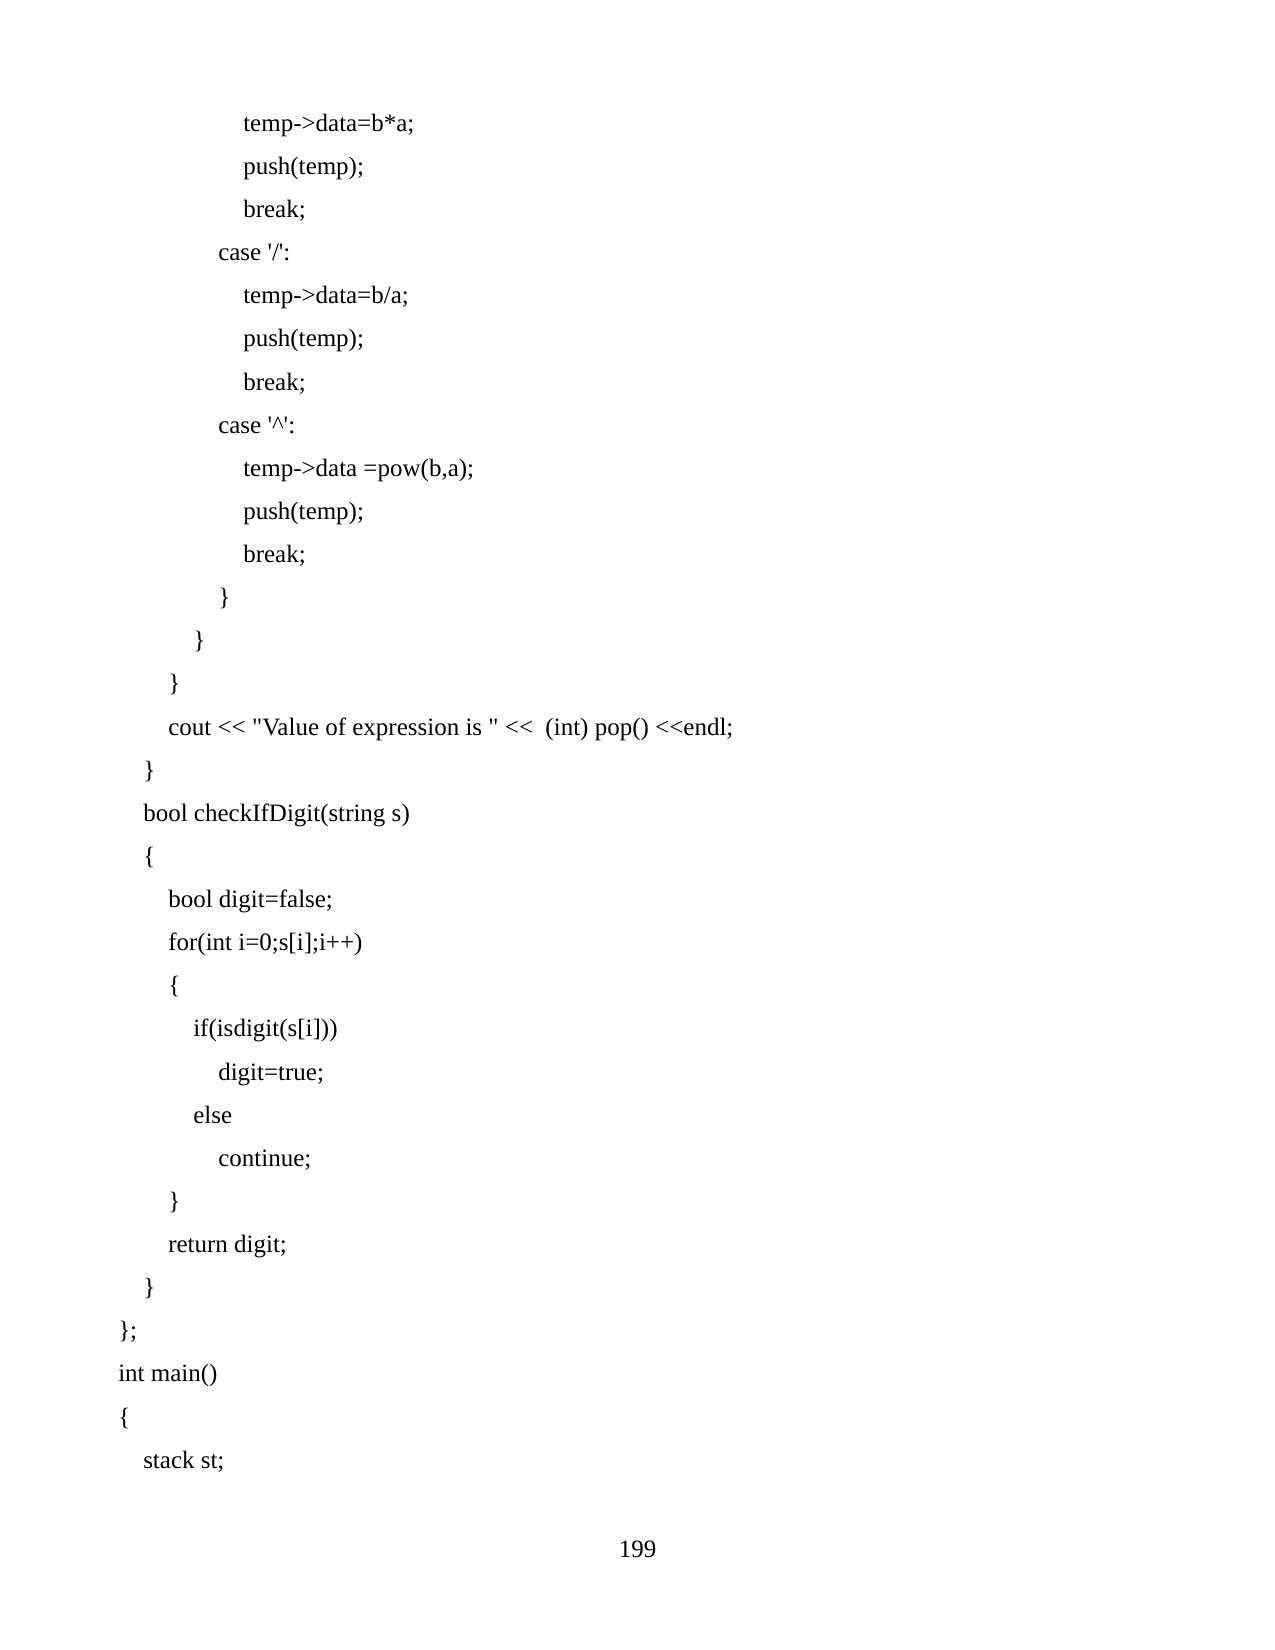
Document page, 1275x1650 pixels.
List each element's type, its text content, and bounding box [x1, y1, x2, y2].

text break; [118, 367, 1157, 395]
text }; [118, 1315, 1157, 1344]
text } [118, 668, 1157, 697]
text stack st; [118, 1445, 1157, 1473]
text bool checkIfDigit(string s) [118, 798, 1157, 827]
text digit=true; [118, 1057, 1157, 1085]
text } [118, 582, 1157, 611]
text temp->data=b*a; [118, 108, 1157, 137]
text temp->data =pow(b,a); [118, 453, 1157, 482]
text for(int i=0;s[i];i++) [118, 927, 1157, 956]
text case '^': [118, 410, 1157, 438]
text bool digit=false; [118, 884, 1157, 913]
text break; [118, 194, 1157, 223]
text push(temp); [118, 323, 1157, 352]
text if(isdigit(s[i])) [118, 1013, 1157, 1042]
text push(temp); [118, 496, 1157, 525]
text continue; [118, 1143, 1157, 1172]
text int main() [118, 1358, 1157, 1387]
text cout << "Value of expression is " << (int) pop() <<endl; [118, 712, 1157, 740]
text } [118, 1186, 1157, 1215]
text } [118, 625, 1157, 654]
text return digit; [118, 1229, 1157, 1258]
text { [118, 970, 1157, 999]
text push(temp); [118, 151, 1157, 180]
text { [118, 841, 1157, 870]
text { [118, 1402, 1157, 1430]
text case '/': [118, 237, 1157, 266]
text temp->data=b/a; [118, 280, 1157, 309]
text } [118, 1272, 1157, 1301]
text break; [118, 539, 1157, 568]
text else [118, 1100, 1157, 1128]
text } [118, 755, 1157, 783]
